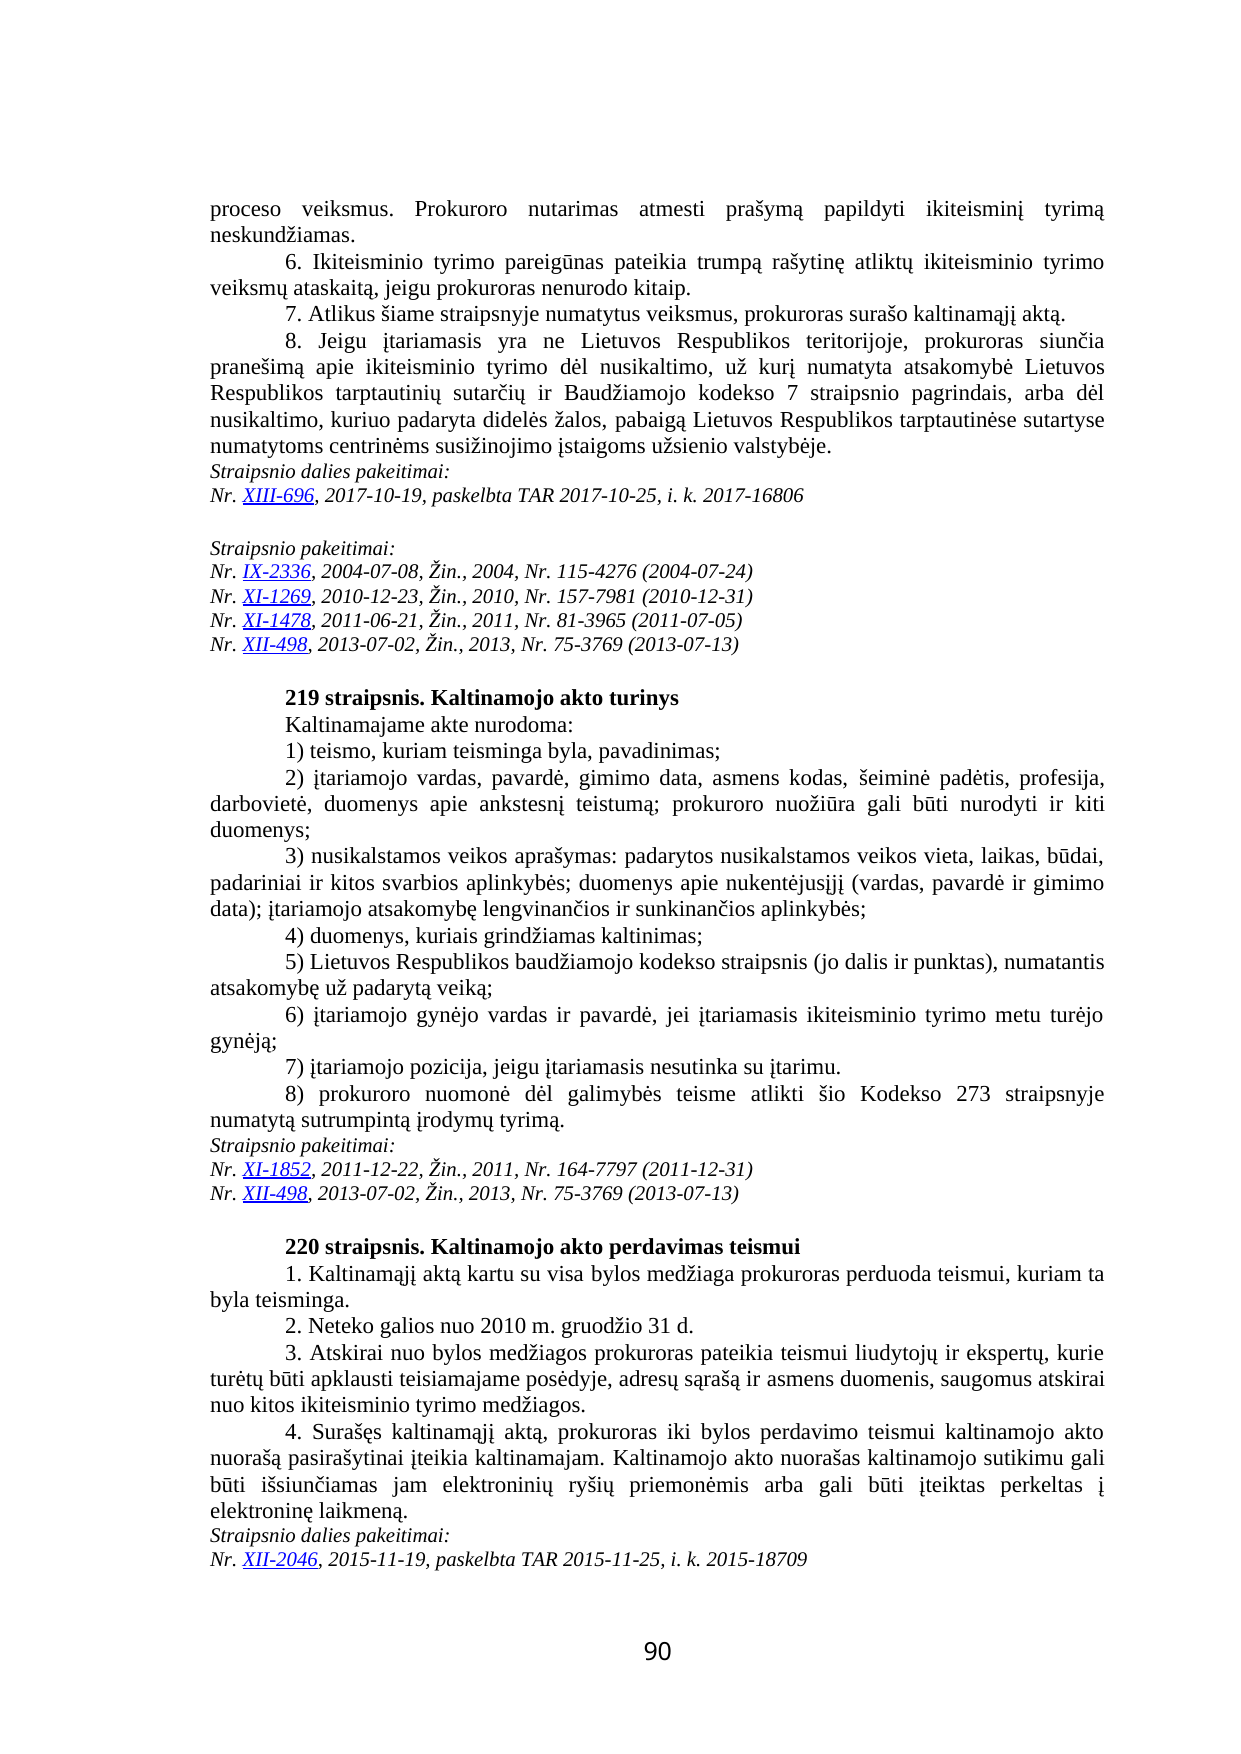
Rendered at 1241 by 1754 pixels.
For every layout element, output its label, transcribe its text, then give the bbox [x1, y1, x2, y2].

text Nr. XII-498, 2013-07-02, Žin., 2013, Nr. 75-3769 (2013-07-13) [210, 1181, 1106, 1205]
text 7. Atlikus šiame straipsnyje numatytus veiksmus, prokuroras surašo kaltinamąjį aktą. [210, 300, 1106, 327]
text 4. Surašęs kaltinamąjį aktą, prokuroras iki bylos perdavimo teismui kaltinamojo akto nuorašą pasirašytinai įteikia kaltinamajam. Kaltinamojo akto nuorašas kaltinamojo sutikimu gali būti išsiunčiamas jam elektroninių ryšių priemonėmis arba gali būti įteiktas perkeltas į elektroninę laikmeną. [210, 1418, 1106, 1523]
text 4) duomenys, kuriais grindžiamas kaltinimas; [210, 922, 1106, 948]
text 2) įtariamojo vardas, pavardė, gimimo data, asmens kodas, šeiminė padėtis, profesija, darbovietė, duomenys apie ankstesnį teistumą; prokuroro nuožiūra gali būti nurodyti ir kiti duomenys; [210, 763, 1106, 843]
text 5) Lietuvos Respublikos baudžiamojo kodekso straipsnis (jo dalis ir punktas), numatantis atsakomybę už padarytą veiką; [210, 948, 1106, 1001]
text Straipsnio pakeitimai: [210, 535, 1106, 559]
text Kaltinamajame akte nurodoma: [210, 711, 1106, 737]
text 3. Atskirai nuo bylos medžiagos prokuroras pateikia teismui liudytojų ir ekspertų, kurie turėtų būti apklausti teisiamajame posėdyje, adresų sąrašą ir asmens duomenis, saugomus atskirai nuo kitos ikiteisminio tyrimo medžiagos. [210, 1339, 1106, 1418]
text Nr. XI-1852, 2011-12-22, Žin., 2011, Nr. 164-7797 (2011-12-31) [210, 1157, 1106, 1181]
text Nr. XI-1269, 2010-12-23, Žin., 2010, Nr. 157-7981 (2010-12-31) [210, 583, 1106, 608]
text 219 straipsnis. Kaltinamojo akto turinys [210, 684, 1106, 711]
text 1. Kaltinamąjį aktą kartu su visa bylos medžiaga prokuroras perduoda teismui, kuriam ta byla teisminga. [210, 1260, 1106, 1312]
text Nr. IX-2336, 2004-07-08, Žin., 2004, Nr. 115-4276 (2004-07-24) [210, 559, 1106, 583]
text 7) įtariamojo pozicija, jeigu įtariamasis nesutinka su įtarimu. [210, 1053, 1106, 1080]
text 8) prokuroro nuomonė dėl galimybės teisme atlikti šio Kodekso 273 straipsnyje numatytą sutrumpintą įrodymų tyrimą. [210, 1080, 1106, 1132]
text 6. Ikiteisminio tyrimo pareigūnas pateikia trumpą rašytinę atliktų ikiteisminio tyrimo veiksmų ataskaitą, jeigu prokuroras nenurodo kitaip. [210, 248, 1106, 300]
text Straipsnio pakeitimai: [210, 1132, 1106, 1157]
text 1) teismo, kuriam teisminga byla, pavadinimas; [210, 737, 1106, 763]
text Nr. XI-1478, 2011-06-21, Žin., 2011, Nr. 81-3965 (2011-07-05) [210, 608, 1106, 632]
text Straipsnio dalies pakeitimai: [210, 458, 1106, 483]
text 2. Neteko galios nuo 2010 m. gruodžio 31 d. [210, 1312, 1106, 1339]
text 6) įtariamojo gynėjo vardas ir pavardė, jei įtariamasis ikiteisminio tyrimo metu turėjo gynėją; [210, 1001, 1106, 1053]
text Nr. XIII-696, 2017-10-19, paskelbta TAR 2017-10-25, i. k. 2017-16806 [210, 483, 1106, 507]
text proceso veiksmus. Prokuroro nutarimas atmesti prašymą papildyti ikiteisminį tyrimą neskundžiamas. [210, 195, 1106, 248]
text 220 straipsnis. Kaltinamojo akto perdavimas teismui [210, 1233, 1106, 1260]
text Nr. XII-2046, 2015-11-19, paskelbta TAR 2015-11-25, i. k. 2015-18709 [210, 1547, 1106, 1571]
text 8. Jeigu įtariamasis yra ne Lietuvos Respublikos teritorijoje, prokuroras siunčia pranešimą apie ikiteisminio tyrimo dėl nusikaltimo, už kurį numatyta atsakomybė Lietuvos Respublikos tarptautinių sutarčių ir Baudžiamojo kodekso 7 straipsnio pagrindais, arba dėl nusikaltimo, kuriuo padaryta didelės žalos, pabaigą Lietuvos Respublikos tarptautinėse sutartyse numatytoms centrinėms susižinojimo įstaigoms užsienio valstybėje. [210, 327, 1106, 458]
text Nr. XII-498, 2013-07-02, Žin., 2013, Nr. 75-3769 (2013-07-13) [210, 632, 1106, 656]
text Straipsnio dalies pakeitimai: [210, 1523, 1106, 1547]
text 3) nusikalstamos veikos aprašymas: padarytos nusikalstamos veikos vieta, laikas, būdai, padariniai ir kitos svarbios aplinkybės; duomenys apie nukentėjusįjį (vardas, pavardė ir gimimo data); įtariamojo atsakomybę lengvinančios ir sunkinančios aplinkybės; [210, 843, 1106, 922]
